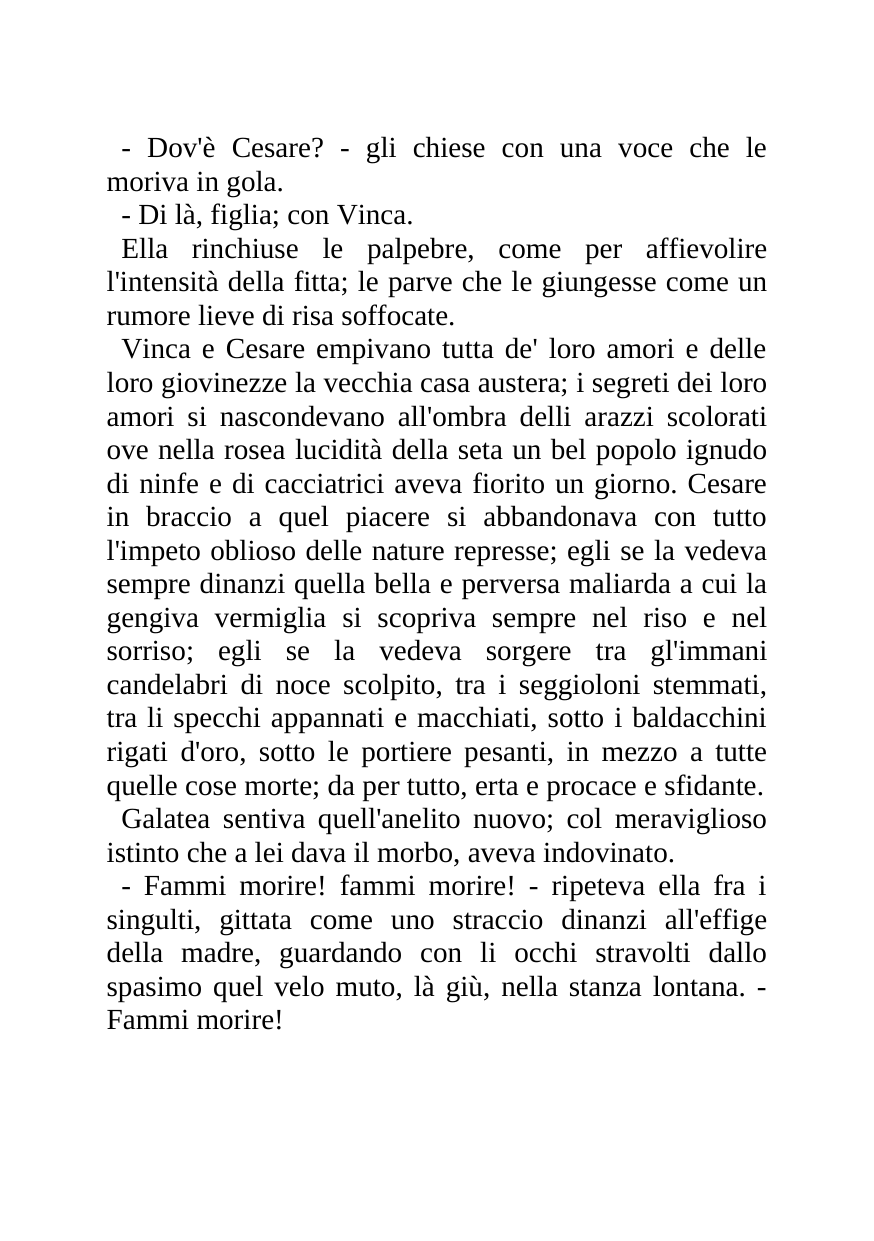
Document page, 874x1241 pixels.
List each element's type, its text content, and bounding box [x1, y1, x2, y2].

text - Di là, figlia; con Vinca. [106, 197, 768, 231]
text - Dov'è Cesare? - gli chiese con una voce che le moriva in gola. [106, 130, 768, 197]
text Ella rinchiuse le palpebre, come per affievolire l'intensità della fitta; le parve che le giungesse come un rumore lieve di risa soffocate. [106, 231, 768, 332]
text Galatea sentiva quell'anelito nuovo; col meraviglioso istinto che a lei dava il morbo, aveva indovinato. [106, 801, 768, 868]
text - Fammi morire! fammi morire! - ripeteva ella fra i singulti, gittata come uno straccio dinanzi all'effige della madre, guardando con li occhi stravolti dallo spasimo quel velo muto, là giù, nella stanza lontana. - Fammi morire! [106, 868, 768, 1036]
text Vinca e Cesare empivano tutta de' loro amori e delle loro giovinezze la vecchia casa austera; i segreti dei loro amori si nascondevano all'ombra delli arazzi scolorati ove nella rosea lucidità della seta un bel popolo ignudo di ninfe e di cacciatrici aveva fiorito un giorno. Cesare in braccio a quel piacere si abbandonava con tutto l'impeto oblioso delle nature represse; egli se la vedeva sempre dinanzi quella bella e perversa maliarda a cui la gengiva vermiglia si scopriva sempre nel riso e nel sorriso; egli se la vedeva sorgere tra gl'immani candelabri di noce scolpito, tra i seggioloni stemmati, tra li specchi appannati e macchiati, sotto i baldacchini rigati d'oro, sotto le portiere pesanti, in mezzo a tutte quelle cose morte; da per tutto, erta e procace e sfidante. [106, 332, 768, 801]
